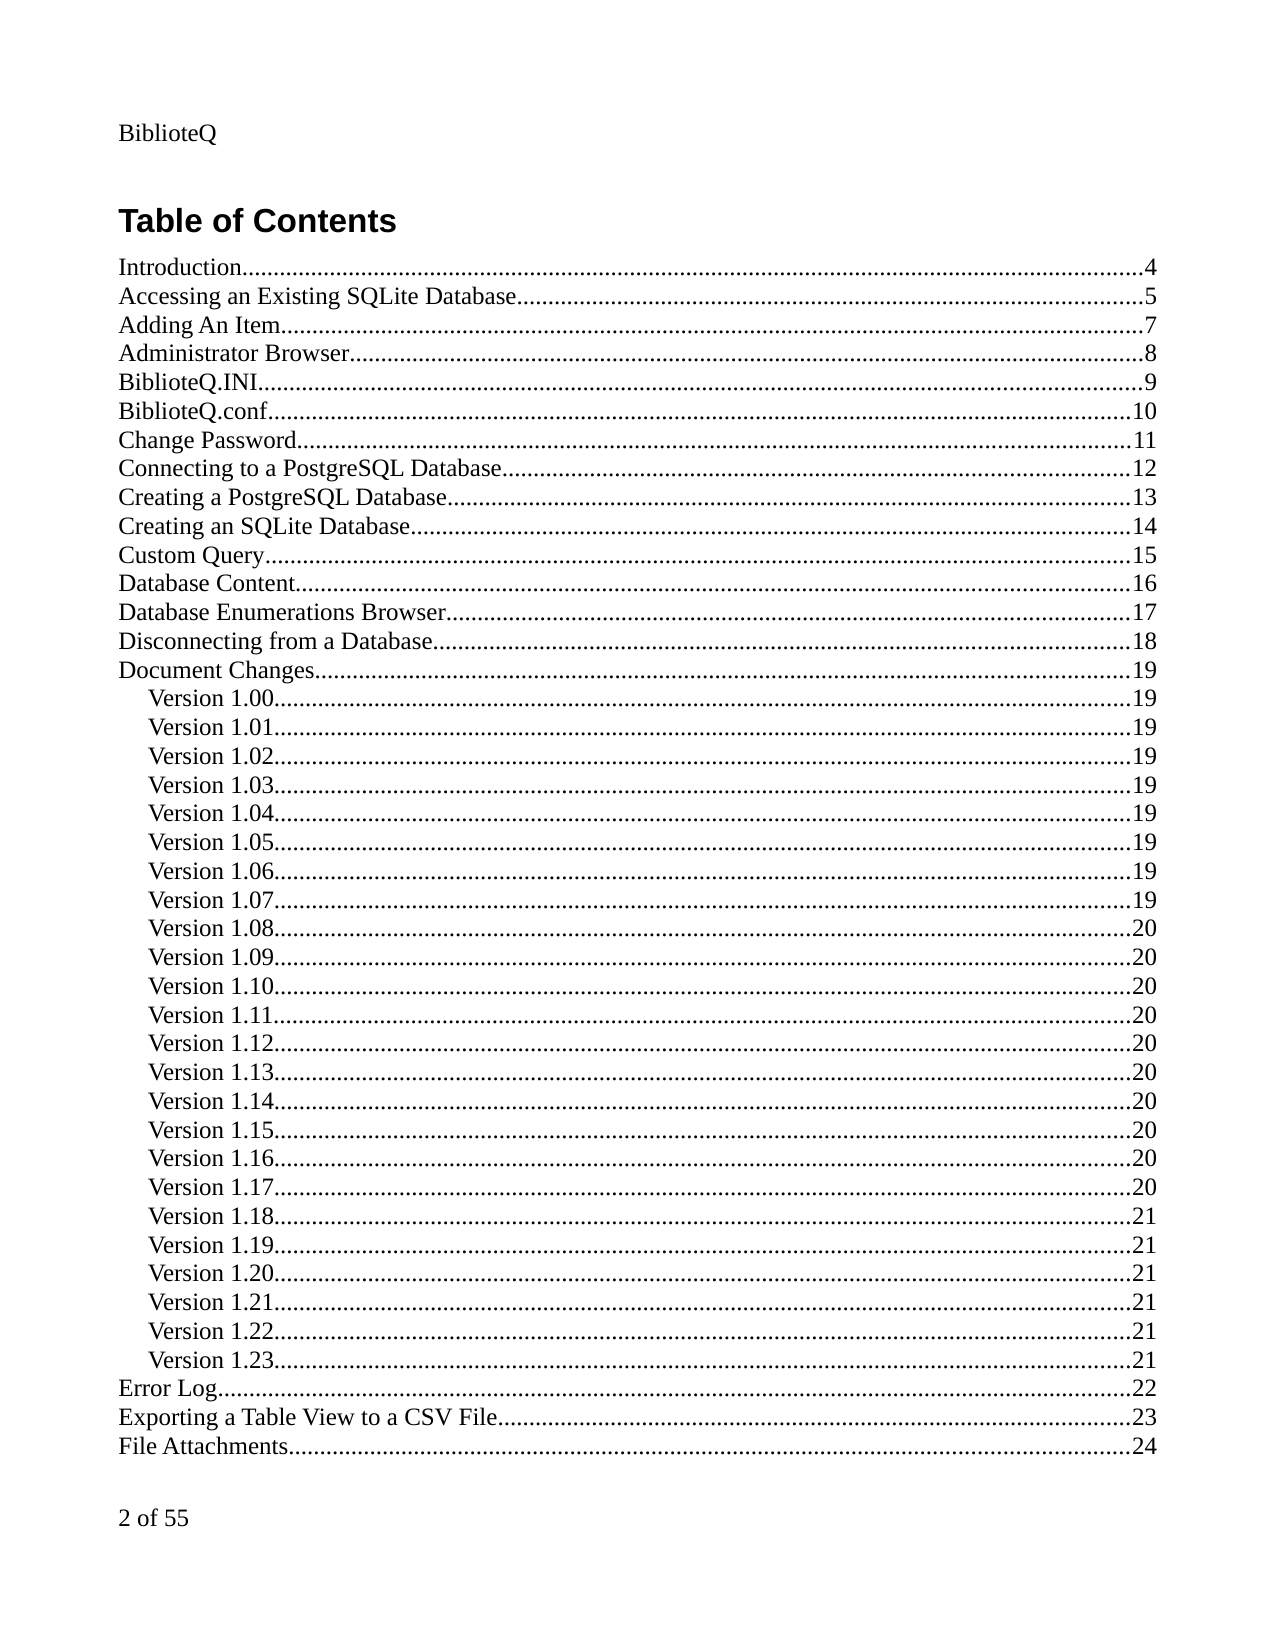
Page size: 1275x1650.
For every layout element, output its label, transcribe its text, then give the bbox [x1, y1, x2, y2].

text Change Password 11 [118, 425, 1157, 453]
text Version 1.09 20 [148, 942, 1157, 971]
text BiblioteQ.conf 10 [118, 396, 1157, 425]
text Version 1.11 20 [148, 1000, 1157, 1028]
text Version 1.06 19 [148, 856, 1157, 885]
text Version 1.17 20 [148, 1172, 1157, 1201]
text Version 1.00 19 [148, 683, 1157, 712]
text Adding An Item 7 [118, 310, 1157, 338]
text Accessing an Existing SQLite Database 5 [118, 281, 1157, 310]
text Database Content 16 [118, 568, 1157, 597]
text Administrator Browser 8 [118, 338, 1157, 367]
text Database Enumerations Browser 17 [118, 597, 1157, 626]
text Version 1.03 19 [148, 770, 1157, 798]
text Document Changes 19 [118, 655, 1157, 683]
text BiblioteQ.INI 9 [118, 367, 1157, 396]
text Version 1.13 20 [148, 1057, 1157, 1086]
text Error Log 22 [118, 1373, 1157, 1402]
text Version 1.21 21 [148, 1287, 1157, 1316]
text File Attachments 24 [118, 1431, 1157, 1460]
text Version 1.10 20 [148, 971, 1157, 1000]
text Version 1.04 19 [148, 798, 1157, 827]
text Version 1.02 19 [148, 741, 1157, 770]
text Version 1.07 19 [148, 885, 1157, 913]
text Version 1.19 21 [148, 1230, 1157, 1258]
text Disconnecting from a Database 18 [118, 626, 1157, 655]
text Creating a PostgreSQL Database 13 [118, 482, 1157, 511]
text Version 1.05 19 [148, 827, 1157, 856]
text Version 1.16 20 [148, 1143, 1157, 1172]
text Version 1.14 20 [148, 1086, 1157, 1115]
text Exporting a Table View to a CSV File 23 [118, 1402, 1157, 1431]
text Version 1.22 21 [148, 1316, 1157, 1345]
text Version 1.12 20 [148, 1028, 1157, 1057]
text Connecting to a PostgreSQL Database 12 [118, 453, 1157, 482]
subtitle Table of Contents [118, 201, 1157, 240]
text Creating an SQLite Database 14 [118, 511, 1157, 540]
text Version 1.23 21 [148, 1345, 1157, 1373]
text Version 1.15 20 [148, 1115, 1157, 1143]
text Custom Query 15 [118, 540, 1157, 568]
text Version 1.20 21 [148, 1258, 1157, 1287]
text Introduction 4 [118, 252, 1157, 281]
text Version 1.08 20 [148, 913, 1157, 942]
text Version 1.18 21 [148, 1201, 1157, 1230]
text Version 1.01 19 [148, 712, 1157, 741]
